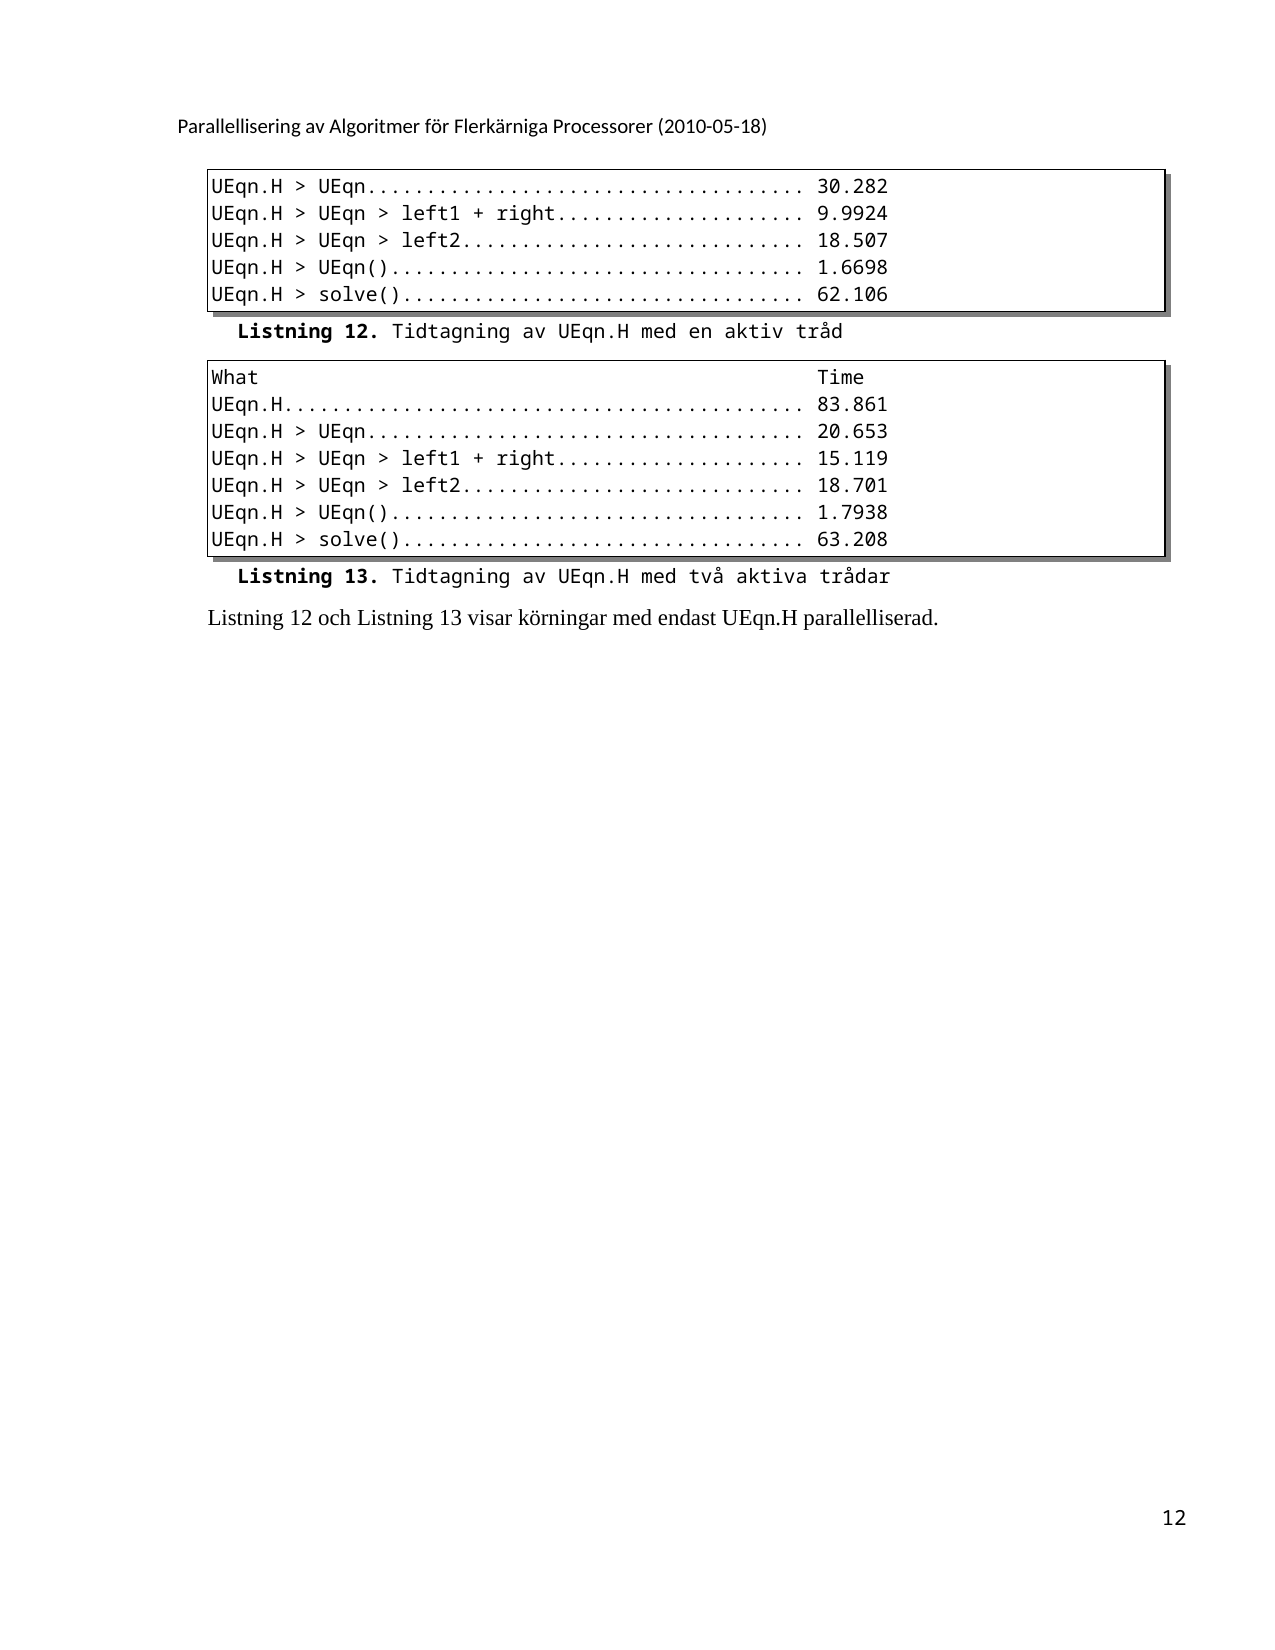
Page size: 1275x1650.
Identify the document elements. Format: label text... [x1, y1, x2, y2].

text UEqn.H > UEqn > left1 + right..................... 9.9924 [208, 195, 1164, 222]
text UEqn.H > solve().................................. 62.106 [208, 276, 1164, 311]
text UEqn.H > UEqn()................................... 1.6698 [208, 249, 1164, 276]
text UEqn.H > UEqn..................................... 20.653 [208, 413, 1164, 440]
text UEqn.H > UEqn > left1 + right..................... 15.119 [208, 440, 1164, 467]
text UEqn.H............................................ 83.861 [208, 386, 1164, 413]
text Listning 12. Tidtagning av UEqn.H med en aktiv tråd [237, 317, 1186, 344]
text UEqn.H > UEqn > left2............................. 18.507 [208, 222, 1164, 249]
text Listning 12 och Listning 13 visar körningar med endast UEqn.H parallelliserad. [207, 604, 1171, 630]
text UEqn.H > UEqn > left2............................. 18.701 [208, 467, 1164, 494]
text What Time [208, 361, 1164, 386]
text UEqn.H > UEqn..................................... 30.282 [208, 170, 1164, 195]
text Listning 13. Tidtagning av UEqn.H med två aktiva trådar [237, 562, 1186, 589]
text UEqn.H > UEqn()................................... 1.7938 UEqn.H > solve().................................. 63.208 [208, 494, 1164, 556]
